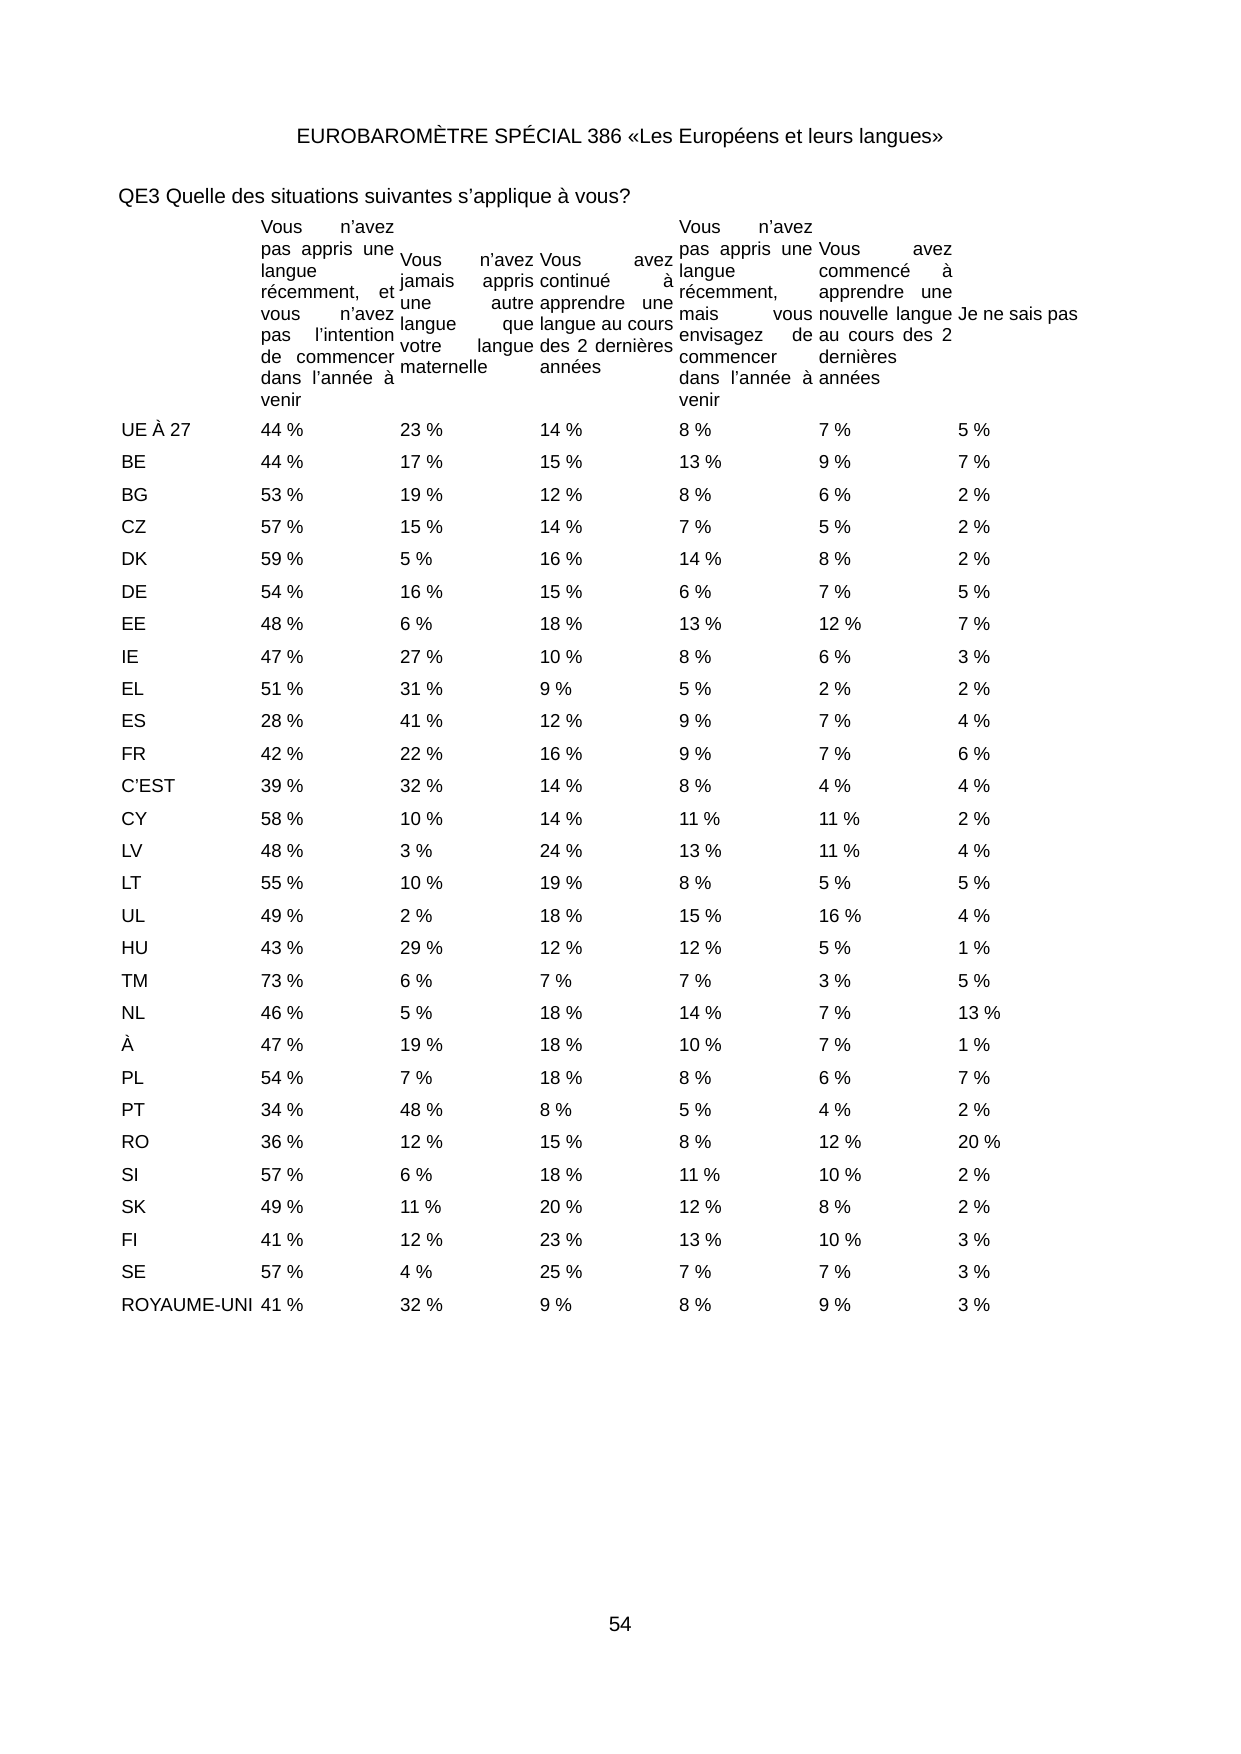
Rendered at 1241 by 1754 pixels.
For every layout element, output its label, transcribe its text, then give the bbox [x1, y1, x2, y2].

table_cell 7 % [955, 1061, 1094, 1093]
table_cell 23 % [537, 1223, 676, 1256]
table_header Vous n’avez pas appris une langue récemment, et vous n’avez pas l’intention de commencer dans l’année à venir [258, 213, 397, 413]
table_cell C’EST [118, 770, 258, 802]
table_cell 7 % [816, 1029, 955, 1061]
table_cell CY [118, 802, 258, 834]
table_cell IE [118, 640, 258, 672]
table_cell 4 % [816, 1094, 955, 1126]
table_cell 18 % [537, 1061, 676, 1093]
table_header Vous avez commencé à apprendre une nouvelle langue au cours des 2 dernières années [816, 213, 955, 413]
table_cell 3 % [955, 1223, 1094, 1256]
table_cell 13 % [676, 608, 816, 640]
table_cell 57 % [258, 510, 397, 543]
table_cell 41 % [258, 1288, 397, 1320]
table_cell 7 % [397, 1061, 537, 1093]
table_cell 5 % [816, 510, 955, 543]
table_cell À [118, 1029, 258, 1061]
table_cell 5 % [816, 867, 955, 899]
table_cell 16 % [397, 575, 537, 608]
table_cell 14 % [537, 770, 676, 802]
table_cell 11 % [397, 1191, 537, 1223]
table_cell 36 % [258, 1126, 397, 1158]
table_cell 2 % [955, 1094, 1094, 1126]
table_cell 6 % [816, 1061, 955, 1093]
table_cell 4 % [955, 770, 1094, 802]
table_cell 6 % [397, 964, 537, 996]
table_cell 4 % [955, 834, 1094, 867]
table_cell 9 % [537, 673, 676, 705]
table_cell 32 % [397, 770, 537, 802]
table_cell 7 % [676, 510, 816, 543]
table_cell 15 % [537, 446, 676, 478]
table_cell 42 % [258, 737, 397, 769]
table_cell ROYAUME-UNI [118, 1288, 258, 1320]
table_cell 20 % [955, 1126, 1094, 1158]
table_cell 12 % [397, 1223, 537, 1256]
table_cell 14 % [537, 802, 676, 834]
table_cell SI [118, 1158, 258, 1191]
table_cell 5 % [676, 673, 816, 705]
table_cell 10 % [676, 1029, 816, 1061]
table_cell 41 % [258, 1223, 397, 1256]
table_cell 8 % [676, 1061, 816, 1093]
table_cell 11 % [816, 802, 955, 834]
table_cell 9 % [676, 737, 816, 769]
table_cell 43 % [258, 932, 397, 964]
table_cell 4 % [397, 1256, 537, 1288]
table_cell 2 % [955, 543, 1094, 575]
table_cell 5 % [955, 575, 1094, 608]
table_cell DK [118, 543, 258, 575]
table_cell 19 % [537, 867, 676, 899]
table_cell 9 % [537, 1288, 676, 1320]
table_cell 2 % [955, 802, 1094, 834]
table_header Vous avez continué à apprendre une langue au cours des 2 dernières années [537, 213, 676, 413]
table_cell 6 % [816, 478, 955, 510]
table_cell 5 % [816, 932, 955, 964]
table_cell 53 % [258, 478, 397, 510]
table_cell 25 % [537, 1256, 676, 1288]
table_cell 9 % [816, 1288, 955, 1320]
table_cell 2 % [955, 1191, 1094, 1223]
table_cell 39 % [258, 770, 397, 802]
table_cell 2 % [955, 478, 1094, 510]
table_header Je ne sais pas [955, 213, 1094, 413]
table_cell 8 % [816, 543, 955, 575]
table_cell 18 % [537, 608, 676, 640]
table_cell 14 % [676, 996, 816, 1029]
table_cell 5 % [955, 413, 1094, 446]
table_cell 34 % [258, 1094, 397, 1126]
table_cell 16 % [816, 899, 955, 932]
table_cell 10 % [816, 1223, 955, 1256]
table_cell 49 % [258, 1191, 397, 1223]
table_cell 7 % [816, 996, 955, 1029]
table_cell 1 % [955, 1029, 1094, 1061]
table_cell 15 % [537, 1126, 676, 1158]
table_cell 12 % [676, 932, 816, 964]
table_cell 16 % [537, 737, 676, 769]
table_cell BE [118, 446, 258, 478]
table_header Vous n’avez jamais appris une autre langue que votre langue maternelle [397, 213, 537, 413]
table_cell 10 % [816, 1158, 955, 1191]
table_header Vous n’avez pas appris une langue récemment, mais vous envisagez de commencer dans l’année à venir [676, 213, 816, 413]
table_cell 8 % [676, 1288, 816, 1320]
table_cell PL [118, 1061, 258, 1093]
table_cell 48 % [258, 834, 397, 867]
table_cell 8 % [676, 1126, 816, 1158]
table_cell 4 % [816, 770, 955, 802]
table_cell 12 % [816, 608, 955, 640]
table_cell DE [118, 575, 258, 608]
table_cell 15 % [397, 510, 537, 543]
table_cell SK [118, 1191, 258, 1223]
table_cell SE [118, 1256, 258, 1288]
table_cell 14 % [537, 510, 676, 543]
table_cell 55 % [258, 867, 397, 899]
table_cell 44 % [258, 413, 397, 446]
table_cell 6 % [955, 737, 1094, 769]
table_cell 12 % [537, 932, 676, 964]
table_cell 51 % [258, 673, 397, 705]
table_cell EL [118, 673, 258, 705]
table_cell 7 % [816, 705, 955, 737]
table_cell 12 % [397, 1126, 537, 1158]
table_cell FI [118, 1223, 258, 1256]
table_cell 22 % [397, 737, 537, 769]
table_cell 12 % [537, 478, 676, 510]
table_cell 14 % [676, 543, 816, 575]
table_cell 6 % [816, 640, 955, 672]
table_cell 46 % [258, 996, 397, 1029]
text QE3 Quelle des situations suivantes s’applique à vous? [118, 183, 1122, 207]
table_cell 24 % [537, 834, 676, 867]
table_cell 11 % [676, 1158, 816, 1191]
table_cell 59 % [258, 543, 397, 575]
table_header [118, 213, 258, 413]
table_cell 3 % [816, 964, 955, 996]
table_cell UE À 27 [118, 413, 258, 446]
table_cell 18 % [537, 1029, 676, 1061]
table_cell 20 % [537, 1191, 676, 1223]
table_cell 10 % [397, 867, 537, 899]
table_cell 11 % [816, 834, 955, 867]
table_cell 4 % [955, 899, 1094, 932]
table_cell 31 % [397, 673, 537, 705]
table_cell 8 % [676, 770, 816, 802]
table_cell 41 % [397, 705, 537, 737]
table_cell 32 % [397, 1288, 537, 1320]
table_cell LV [118, 834, 258, 867]
table_cell 2 % [955, 673, 1094, 705]
table_cell 3 % [955, 640, 1094, 672]
table_cell 2 % [397, 899, 537, 932]
table_cell 48 % [258, 608, 397, 640]
table_cell 7 % [676, 1256, 816, 1288]
table_cell 19 % [397, 1029, 537, 1061]
table_cell 18 % [537, 996, 676, 1029]
table_cell 17 % [397, 446, 537, 478]
table_cell 54 % [258, 1061, 397, 1093]
table_cell 8 % [816, 1191, 955, 1223]
table_cell 23 % [397, 413, 537, 446]
table_cell 15 % [537, 575, 676, 608]
table_cell 12 % [676, 1191, 816, 1223]
table_cell 44 % [258, 446, 397, 478]
table_cell 1 % [955, 932, 1094, 964]
table_cell FR [118, 737, 258, 769]
table_cell 3 % [955, 1256, 1094, 1288]
table_cell RO [118, 1126, 258, 1158]
table_cell 13 % [676, 1223, 816, 1256]
table_cell UL [118, 899, 258, 932]
table_cell 6 % [676, 575, 816, 608]
table_cell 7 % [816, 1256, 955, 1288]
table_cell 13 % [955, 996, 1094, 1029]
table_cell 8 % [676, 867, 816, 899]
table_cell 47 % [258, 640, 397, 672]
table_cell 7 % [816, 413, 955, 446]
table_cell 9 % [676, 705, 816, 737]
table_cell 13 % [676, 834, 816, 867]
table_cell 2 % [955, 1158, 1094, 1191]
table_cell EE [118, 608, 258, 640]
table_cell 2 % [955, 510, 1094, 543]
table_cell PT [118, 1094, 258, 1126]
table_cell 8 % [676, 413, 816, 446]
table_cell 12 % [537, 705, 676, 737]
table_cell NL [118, 996, 258, 1029]
table_cell 7 % [955, 608, 1094, 640]
table_cell 18 % [537, 899, 676, 932]
table_cell 6 % [397, 1158, 537, 1191]
table_cell 10 % [537, 640, 676, 672]
table_cell 12 % [816, 1126, 955, 1158]
table_cell 58 % [258, 802, 397, 834]
table_cell 9 % [816, 446, 955, 478]
table_cell 5 % [676, 1094, 816, 1126]
table_cell 7 % [816, 575, 955, 608]
table_cell ES [118, 705, 258, 737]
table_cell 8 % [537, 1094, 676, 1126]
table_cell 27 % [397, 640, 537, 672]
table_cell 18 % [537, 1158, 676, 1191]
table_cell 19 % [397, 478, 537, 510]
table_cell BG [118, 478, 258, 510]
table_cell 7 % [537, 964, 676, 996]
table_cell 15 % [676, 899, 816, 932]
table_cell 2 % [816, 673, 955, 705]
table_cell 13 % [676, 446, 816, 478]
table_cell LT [118, 867, 258, 899]
table_cell 28 % [258, 705, 397, 737]
table_cell 8 % [676, 640, 816, 672]
table_cell 54 % [258, 575, 397, 608]
table_cell CZ [118, 510, 258, 543]
table_cell 3 % [397, 834, 537, 867]
table_cell 5 % [397, 996, 537, 1029]
table_cell 10 % [397, 802, 537, 834]
table_cell 8 % [676, 478, 816, 510]
table_cell 48 % [397, 1094, 537, 1126]
table_cell 5 % [955, 964, 1094, 996]
table_cell 7 % [816, 737, 955, 769]
table_cell 7 % [676, 964, 816, 996]
table_cell 49 % [258, 899, 397, 932]
table_cell 11 % [676, 802, 816, 834]
table_cell 5 % [955, 867, 1094, 899]
table_cell 7 % [955, 446, 1094, 478]
table_cell 4 % [955, 705, 1094, 737]
table_cell 47 % [258, 1029, 397, 1061]
table_cell 29 % [397, 932, 537, 964]
table_cell 6 % [397, 608, 537, 640]
table_cell HU [118, 932, 258, 964]
table_cell 16 % [537, 543, 676, 575]
table_cell 57 % [258, 1158, 397, 1191]
table_cell TM [118, 964, 258, 996]
table_cell 14 % [537, 413, 676, 446]
table_cell 3 % [955, 1288, 1094, 1320]
table_cell 5 % [397, 543, 537, 575]
table_cell 57 % [258, 1256, 397, 1288]
table_cell 73 % [258, 964, 397, 996]
